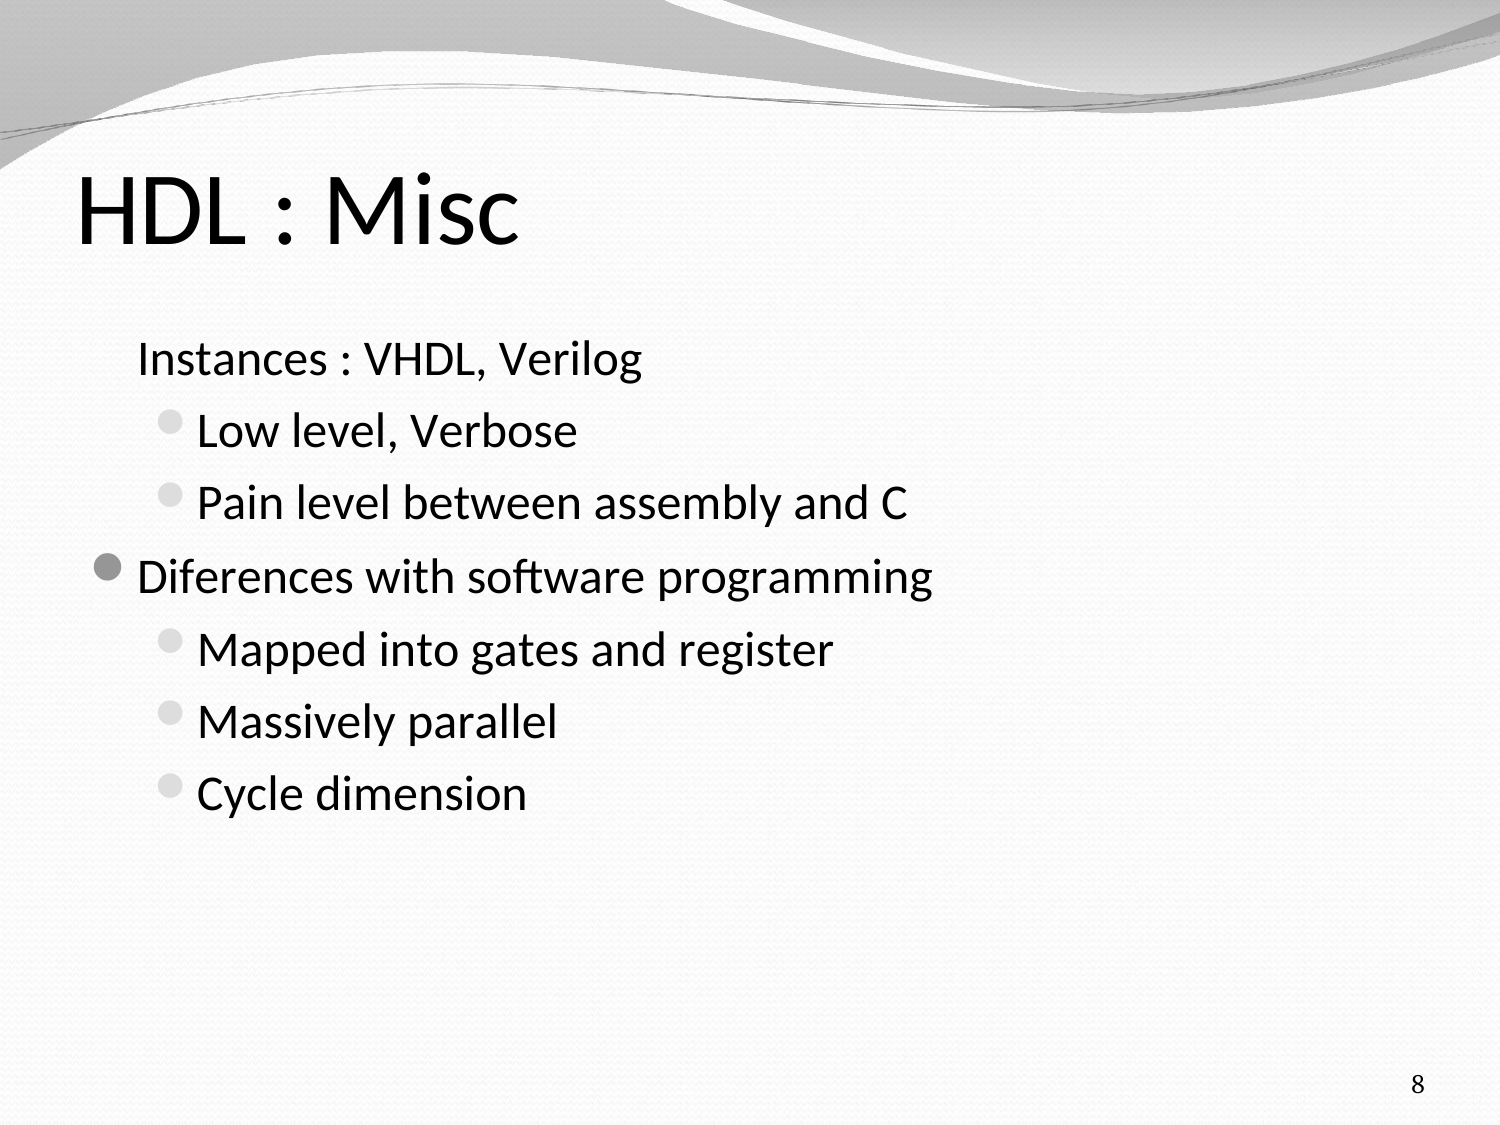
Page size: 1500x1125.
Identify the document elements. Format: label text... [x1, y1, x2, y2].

title HDL : Misc [75, 78, 1426, 266]
text_box [1299, 1042, 1426, 1103]
list Instances : VHDL, Verilog Low level, Verbose Pain level between assembly and C Diferences with software programming Mapped into gates and register Massively parallel Cycle dimension [75, 317, 1426, 1038]
picture [0, 0, 1500, 1125]
